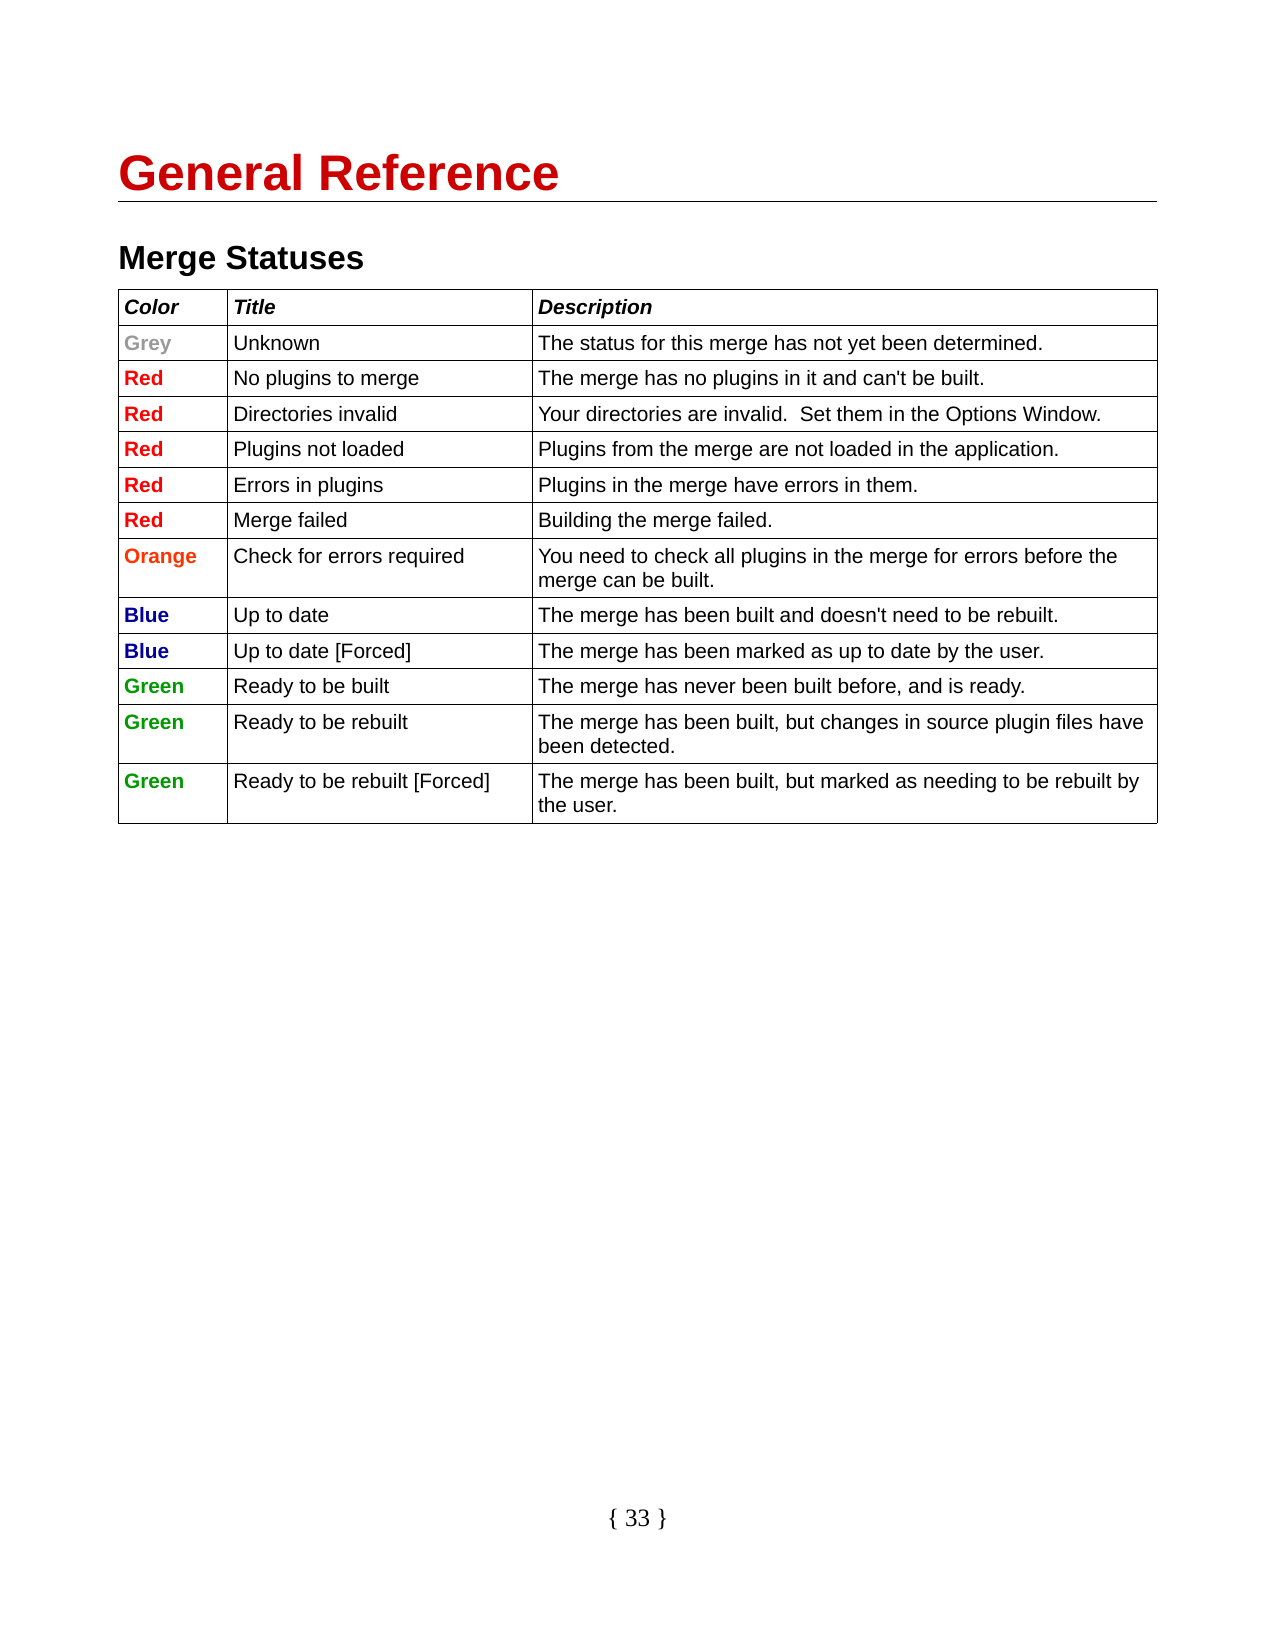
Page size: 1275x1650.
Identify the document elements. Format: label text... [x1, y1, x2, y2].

table_cell Red [119, 468, 227, 502]
table_cell The status for this merge has not yet been determined. [533, 326, 1157, 360]
table_cell You need to check all plugins in the merge for errors before the merge can be built. [533, 539, 1157, 597]
table_cell No plugins to merge [228, 361, 532, 396]
table_cell The merge has been built, but marked as needing to be rebuilt by the user. [533, 764, 1157, 823]
table_cell Grey [119, 326, 227, 360]
table_cell Red [119, 397, 227, 431]
table_header Description [533, 290, 1157, 325]
table_cell Plugins from the merge are not loaded in the application. [533, 432, 1157, 467]
table_cell Unknown [228, 326, 532, 360]
table_cell The merge has been built, but changes in source plugin files have been detected. [533, 705, 1157, 763]
table_cell Ready to be rebuilt [Forced] [228, 764, 532, 823]
table_cell The merge has never been built before, and is ready. [533, 669, 1157, 704]
table_cell Red [119, 432, 227, 467]
table_cell The merge has been built and doesn't need to be rebuilt. [533, 598, 1157, 633]
table_cell Merge failed [228, 503, 532, 538]
table_cell Green [119, 669, 227, 704]
table_cell Orange [119, 539, 227, 597]
table_cell Ready to be built [228, 669, 532, 704]
table_cell Building the merge failed. [533, 503, 1157, 538]
table_cell Plugins in the merge have errors in them. [533, 468, 1157, 502]
table_cell Blue [119, 634, 227, 668]
table_cell Green [119, 764, 227, 823]
table_cell Up to date [Forced] [228, 634, 532, 668]
subtitle Merge Statuses [118, 238, 1157, 277]
table_cell Plugins not loaded [228, 432, 532, 467]
table_cell The merge has no plugins in it and can't be built. [533, 361, 1157, 396]
table_cell Red [119, 503, 227, 538]
table_cell Up to date [228, 598, 532, 633]
table_header Title [228, 290, 532, 325]
subtitle General Reference [118, 143, 1157, 201]
table_cell Blue [119, 598, 227, 633]
table_header Color [119, 290, 227, 325]
table_cell Directories invalid [228, 397, 532, 431]
table_cell Errors in plugins [228, 468, 532, 502]
table_cell Check for errors required [228, 539, 532, 597]
table_cell Red [119, 361, 227, 396]
table_cell Green [119, 705, 227, 763]
table_cell Your directories are invalid. Set them in the Options Window. [533, 397, 1157, 431]
table_cell The merge has been marked as up to date by the user. [533, 634, 1157, 668]
table_cell Ready to be rebuilt [228, 705, 532, 763]
